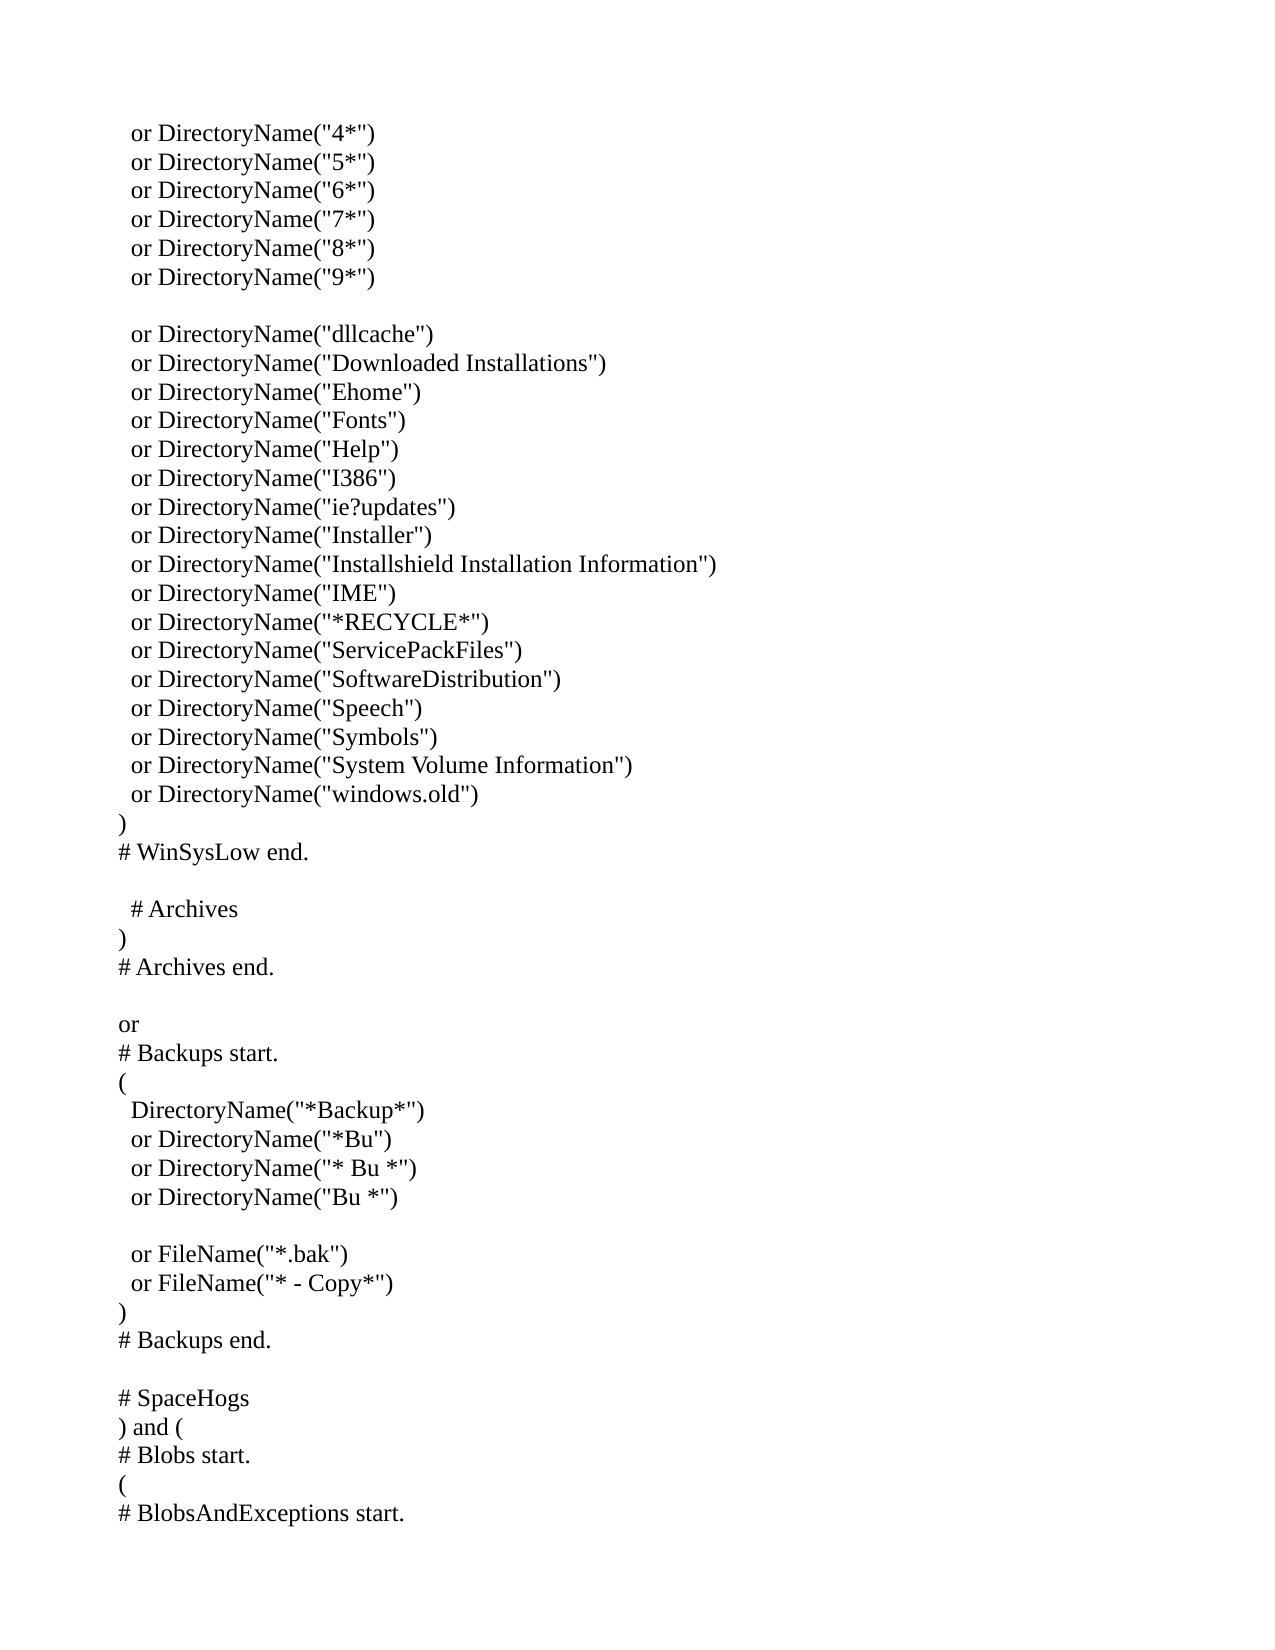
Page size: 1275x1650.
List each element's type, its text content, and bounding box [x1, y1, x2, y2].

text or DirectoryName("IME") [118, 578, 1157, 607]
text or DirectoryName("Downloaded Installations") [118, 348, 1157, 377]
text # Archives end. [118, 952, 1157, 981]
text or DirectoryName("Speech") [118, 693, 1157, 722]
text or FileName("*.bak") [118, 1239, 1157, 1268]
text or DirectoryName("6*") [118, 176, 1157, 204]
text or DirectoryName("7*") [118, 204, 1157, 233]
text or DirectoryName("I386") [118, 463, 1157, 492]
text or DirectoryName("5*") [118, 147, 1157, 176]
text ( [118, 1469, 1157, 1498]
text or FileName("* - Copy*") [118, 1268, 1157, 1297]
text ) and ( [118, 1412, 1157, 1441]
text or DirectoryName("4*") [118, 118, 1157, 147]
text or DirectoryName("dllcache") [118, 319, 1157, 348]
text or DirectoryName("Fonts") [118, 406, 1157, 434]
text or DirectoryName("SoftwareDistribution") [118, 664, 1157, 693]
text ( [118, 1067, 1157, 1096]
text or DirectoryName("*RECYCLE*") [118, 607, 1157, 636]
text # SpaceHogs [118, 1383, 1157, 1412]
text or DirectoryName("Help") [118, 434, 1157, 463]
text # WinSysLow end. [118, 837, 1157, 866]
text or DirectoryName("Bu *") [118, 1182, 1157, 1211]
text or DirectoryName("ServicePackFiles") [118, 636, 1157, 664]
text or DirectoryName("9*") [118, 262, 1157, 291]
text or DirectoryName("Installer") [118, 521, 1157, 549]
text or DirectoryName("Symbols") [118, 722, 1157, 751]
text or DirectoryName("8*") [118, 233, 1157, 262]
text or DirectoryName("Installshield Installation Information") [118, 549, 1157, 578]
text or DirectoryName("*Bu") [118, 1124, 1157, 1153]
text or [118, 1009, 1157, 1038]
text # Blobs start. [118, 1441, 1157, 1469]
text or DirectoryName("Ehome") [118, 377, 1157, 406]
text # Backups start. [118, 1038, 1157, 1067]
text DirectoryName("*Backup*") [118, 1096, 1157, 1124]
text ) [118, 808, 1157, 837]
text or DirectoryName("* Bu *") [118, 1153, 1157, 1182]
text ) [118, 1297, 1157, 1326]
text # Archives [118, 894, 1157, 923]
text # BlobsAndExceptions start. [118, 1498, 1157, 1527]
text or DirectoryName("ie?updates") [118, 492, 1157, 521]
text or DirectoryName("windows.old") [118, 779, 1157, 808]
text or DirectoryName("System Volume Information") [118, 751, 1157, 779]
text # Backups end. [118, 1326, 1157, 1354]
text ) [118, 923, 1157, 952]
